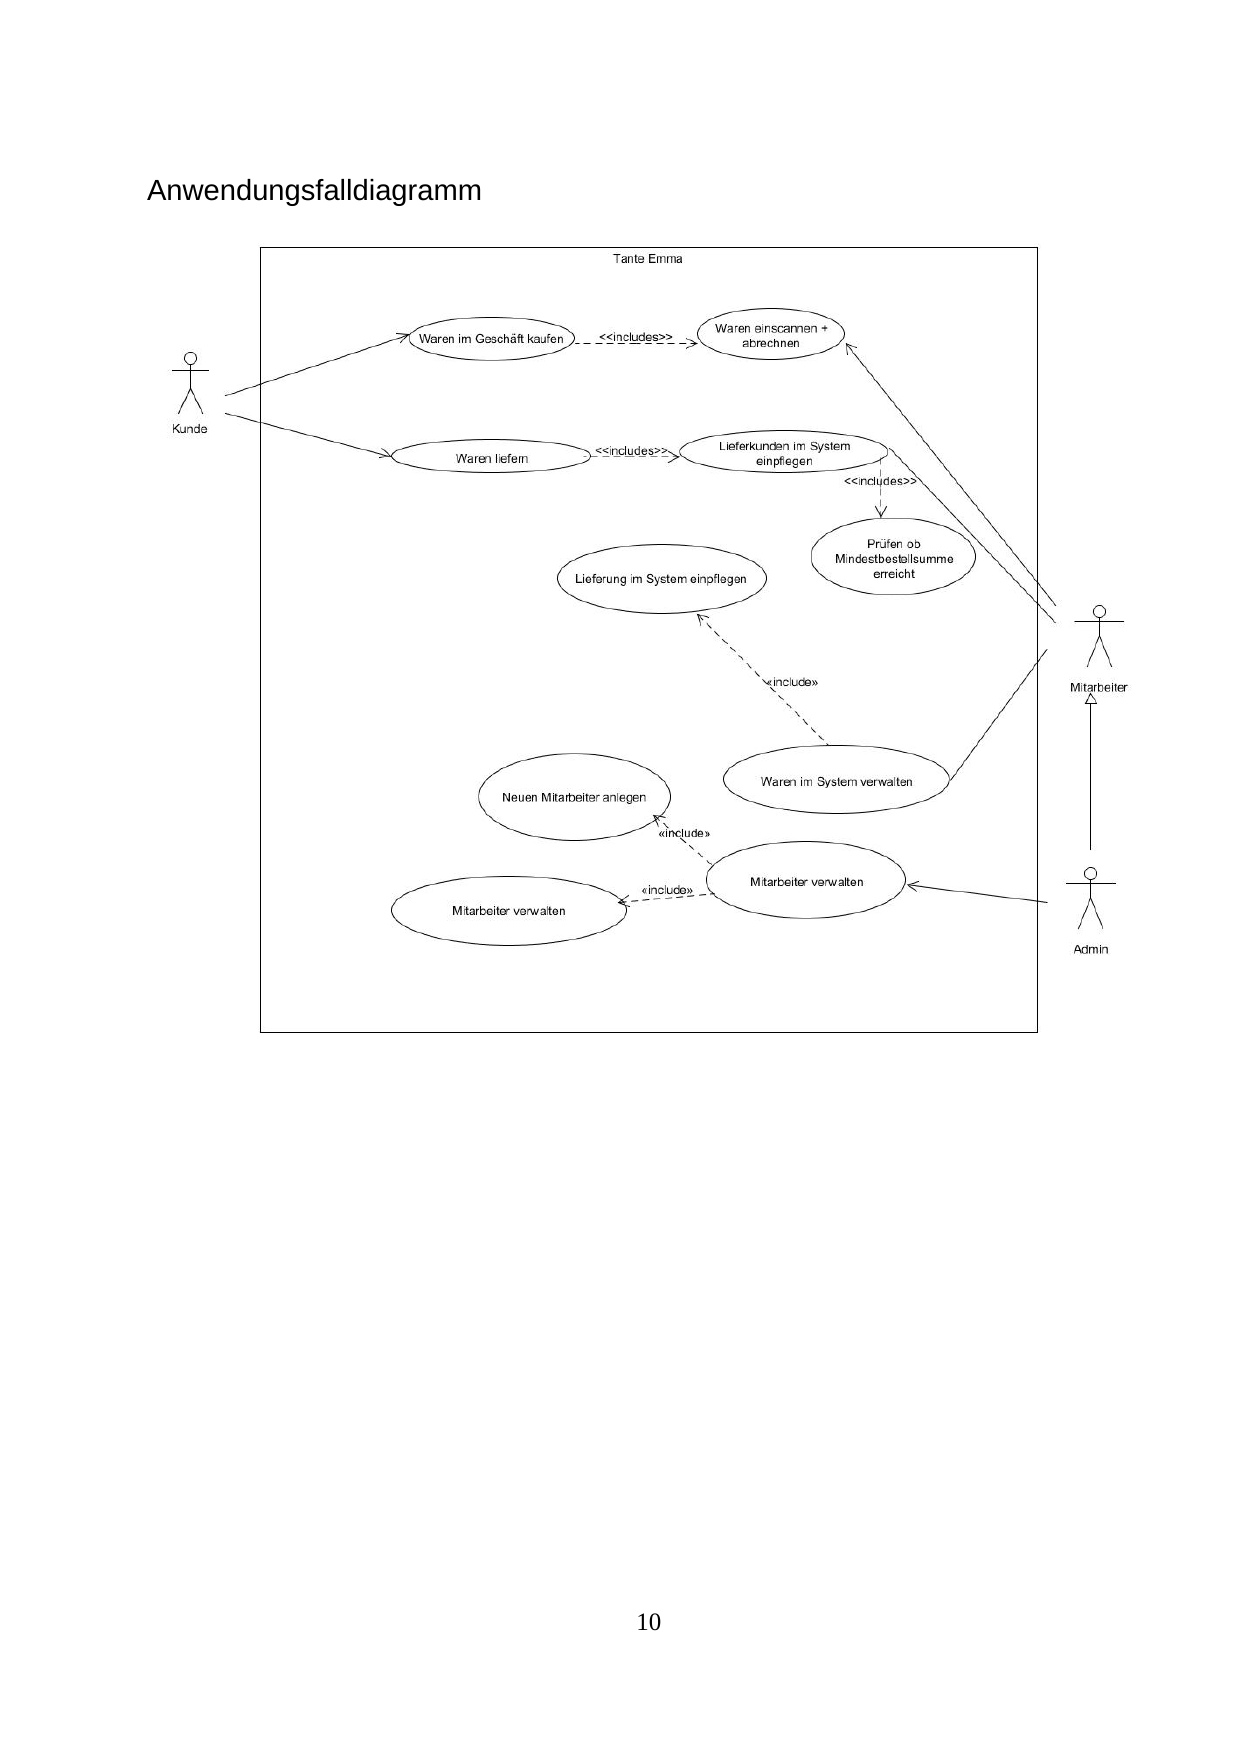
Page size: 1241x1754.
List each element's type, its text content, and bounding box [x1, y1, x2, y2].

picture [146, 229, 1150, 1050]
text Anwendungsfalldiagramm [147, 173, 1150, 207]
